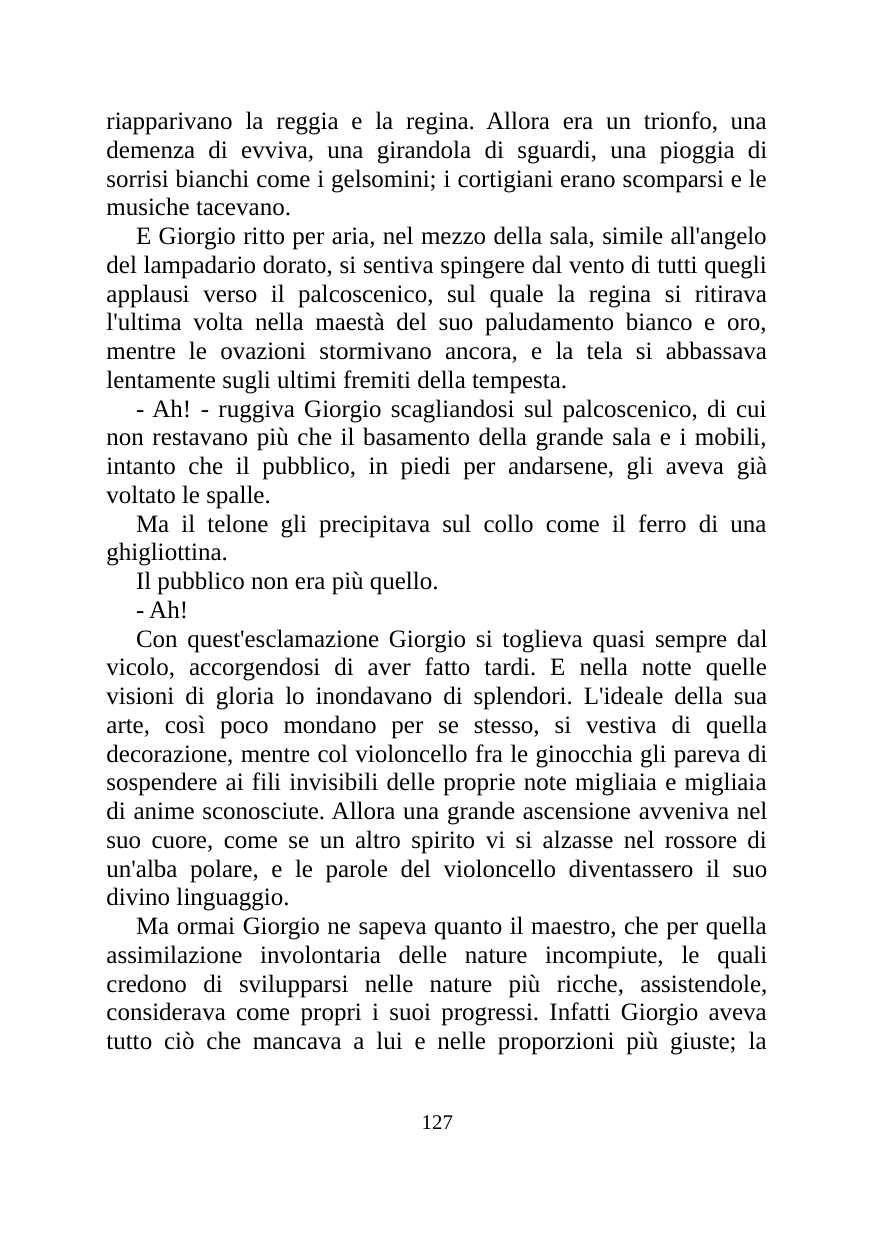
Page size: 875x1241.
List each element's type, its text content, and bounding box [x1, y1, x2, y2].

text - Ah! - ruggiva Giorgio scagliandosi sul palcoscenico, di cui non restavano più che il basamento della grande sala e i mobili, intanto che il pubblico, in piedi per andarsene, gli aveva già voltato le spalle. [106, 394, 768, 509]
text riapparivano la reggia e la regina. Allora era un trionfo, una demenza di evviva, una girandola di sguardi, una pioggia di sorrisi bianchi come i gelsomini; i cortigiani erano scomparsi e le musiche tacevano. [106, 106, 768, 221]
text Con quest'esclamazione Giorgio si toglieva quasi sempre dal vicolo, accorgendosi di aver fatto tardi. E nella notte quelle visioni di gloria lo inondavano di splendori. L'ideale della sua arte, così poco mondano per se stesso, si vestiva di quella decorazione, mentre col violoncello fra le ginocchia gli pareva di sospendere ai fili invisibili delle proprie note migliaia e migliaia di anime sconosciute. Allora una grande ascensione avveniva nel suo cuore, come se un altro spirito vi si alzasse nel rossore di un'alba polare, e le parole del violoncello diventassero il suo divino linguaggio. [106, 624, 768, 911]
text Ma ormai Giorgio ne sapeva quanto il maestro, che per quella assimilazione involontaria delle nature incompiute, le quali credono di svilupparsi nelle nature più ricche, assistendole, considerava come propri i suoi progressi. Infatti Giorgio aveva tutto ciò che mancava a lui e nelle proporzioni più giuste; la [106, 911, 768, 1055]
text - Ah! [106, 595, 768, 624]
text Ma il telone gli precipitava sul collo come il ferro di una ghigliottina. [106, 509, 768, 566]
text Il pubblico non era più quello. [106, 566, 768, 595]
text E Giorgio ritto per aria, nel mezzo della sala, simile all'angelo del lampadario dorato, si sentiva spingere dal vento di tutti quegli applausi verso il palcoscenico, sul quale la regina si ritirava l'ultima volta nella maestà del suo paludamento bianco e oro, mentre le ovazioni stormivano ancora, e la tela si abbassava lentamente sugli ultimi fremiti della tempesta. [106, 221, 768, 394]
